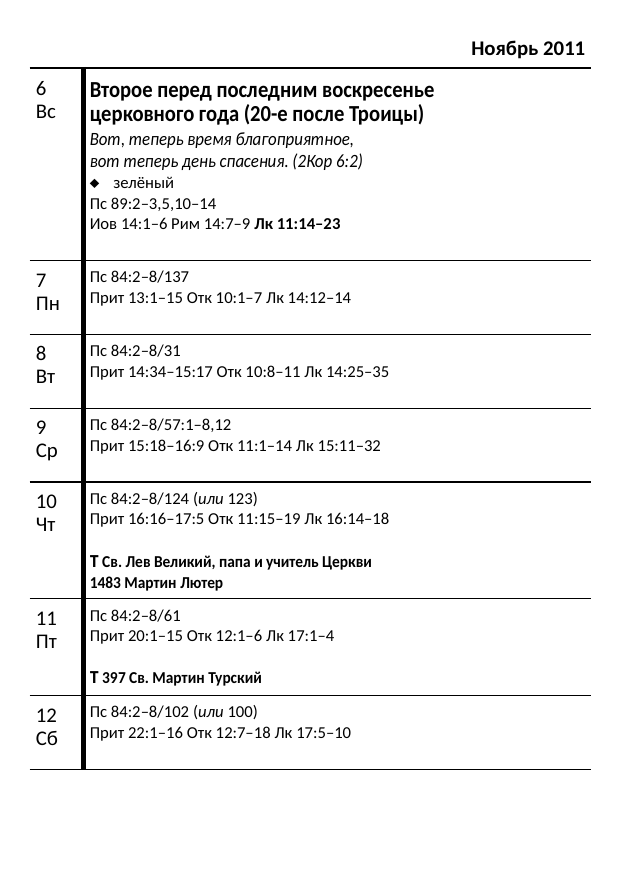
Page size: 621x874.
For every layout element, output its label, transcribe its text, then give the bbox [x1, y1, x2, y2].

table_cell 8 Вт [30, 335, 81, 407]
table_cell 9 Ср [30, 409, 81, 481]
table_cell 12 Сб [30, 696, 81, 769]
table_cell 10 Чт [30, 483, 81, 598]
table_cell 11 Пт [30, 599, 81, 695]
table_cell Пс 84:2–8/61 Прит 20:1–15 Отк 12:1–6 Лк 17:1–4 T 397 Св. Мартин Турский [86, 599, 591, 695]
table_cell Пс 84:2–8/57:1–8,12 Прит 15:18–16:9 Отк 11:1–14 Лк 15:11–32 [86, 409, 591, 481]
table_cell 7 Пн [30, 261, 81, 334]
table_cell Пс 84:2–8/124 (или 123) Прит 16:16–17:5 Отк 11:15–19 Лк 16:14–18 T Св. Лев Великий, папа и учитель Церкви 1483 Мартин Лютер [86, 483, 591, 598]
table_cell Пс 84:2–8/102 (или 100) Прит 22:1–16 Отк 12:7–18 Лк 17:5–10 [86, 696, 591, 769]
table_cell Второе перед последним воскресенье церковного года (20-е после Троицы) Вот, теперь время благоприятное, вот теперь день спасения. (2Кор 6:2) зелёный Пс 89:2–3,5,10–14 Иов 14:1–6 Рим 14:7–9 Лк 11:14–23 [86, 69, 591, 260]
table_cell 6 Вс [30, 69, 81, 260]
table_cell Пс 84:2–8/31 Прит 14:34–15:17 Отк 10:8–11 Лк 14:25–35 [86, 335, 591, 407]
table_cell Пс 84:2–8/137 Прит 13:1–15 Отк 10:1–7 Лк 14:12–14 [86, 261, 591, 334]
table_header Ноябрь 2011 [30, 30, 591, 67]
